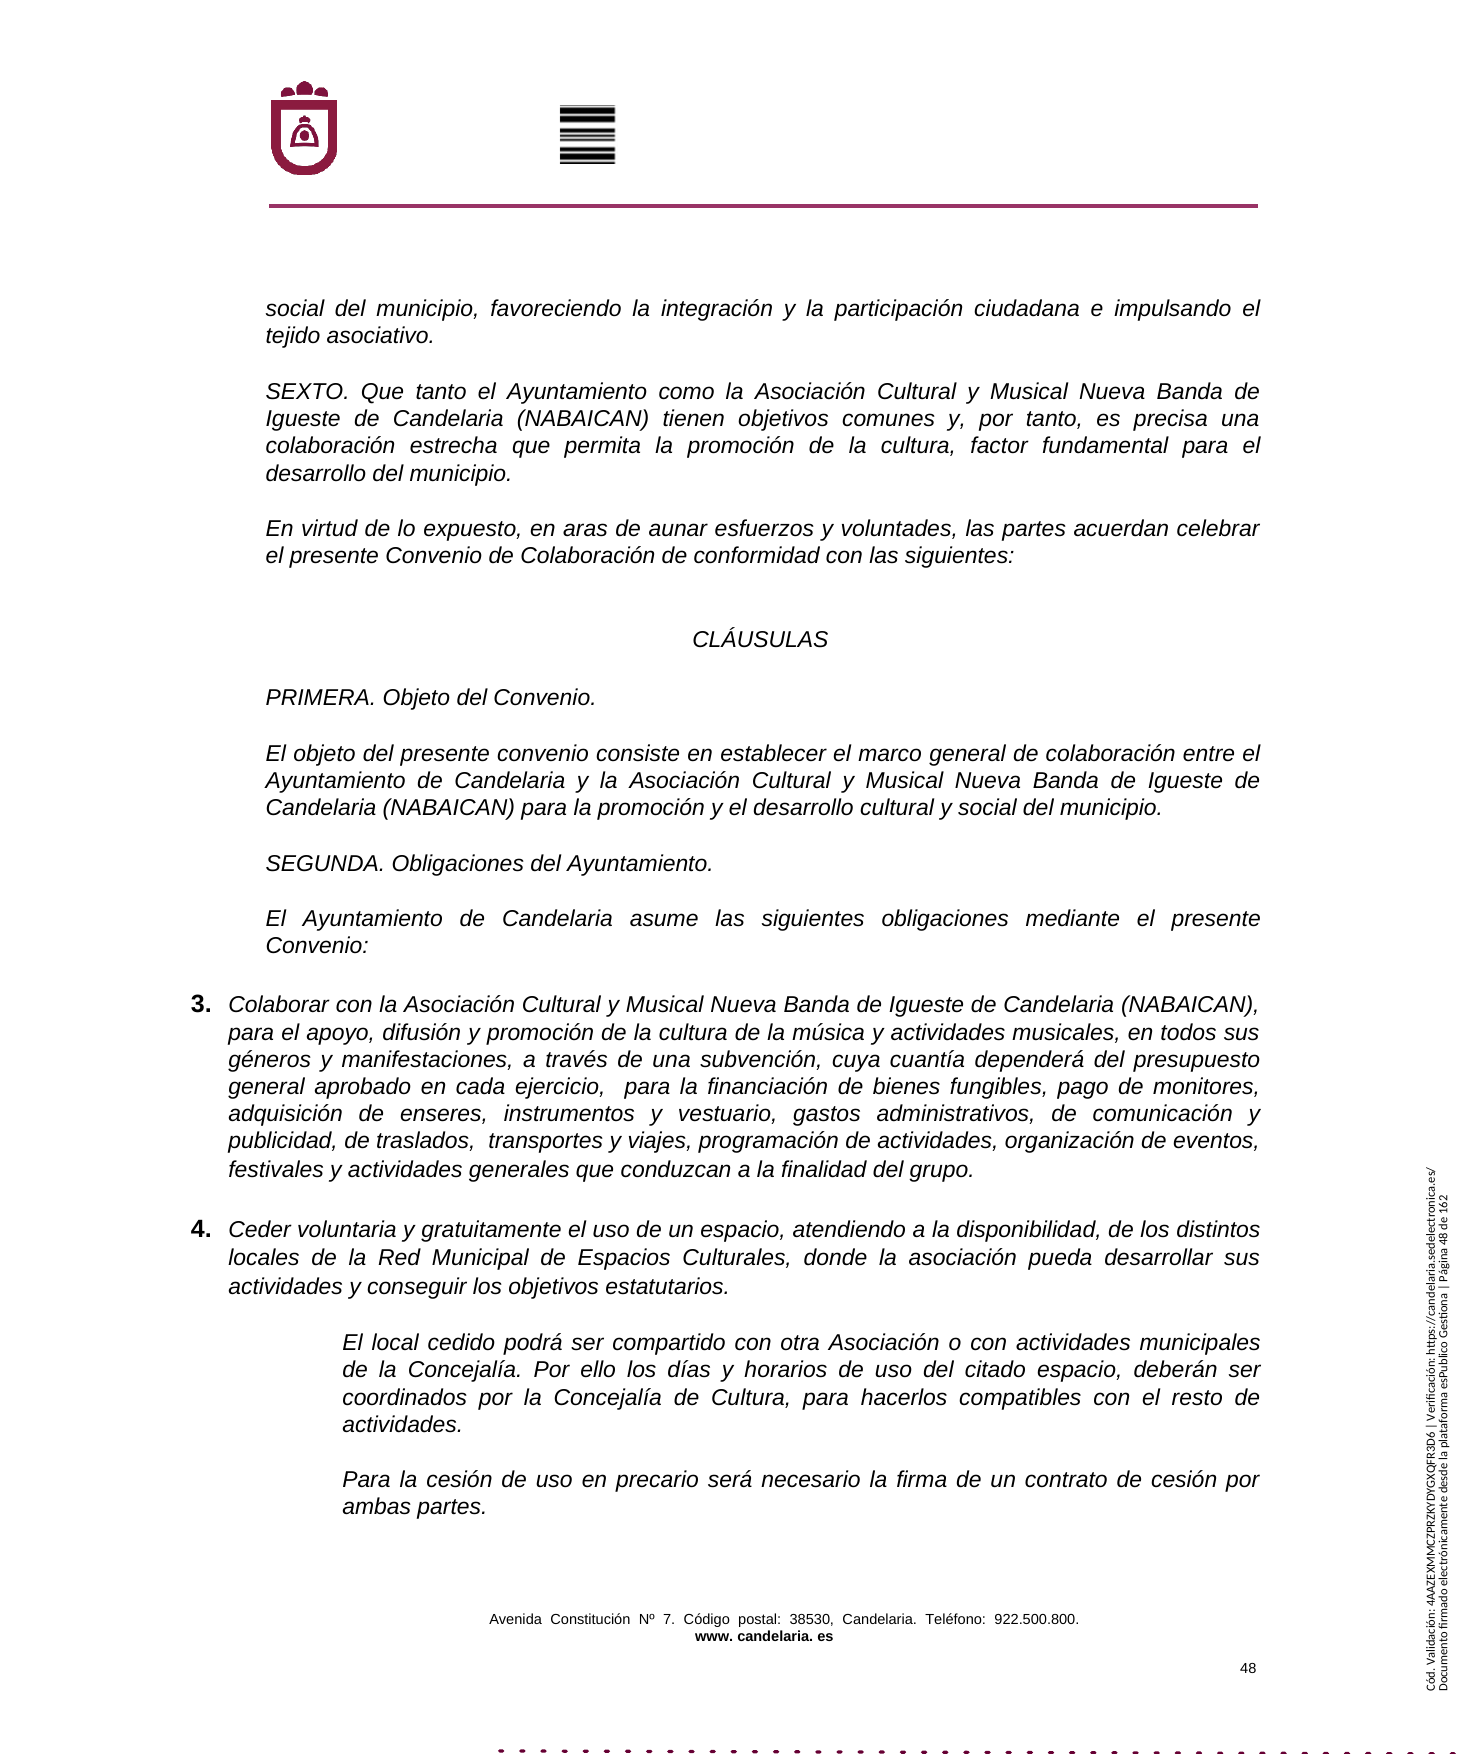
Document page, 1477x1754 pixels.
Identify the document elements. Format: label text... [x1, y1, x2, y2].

text El objeto del presente convenio consiste en establecer el marco general de colaboración entre el Ayuntamiento de Candelaria y la Asociación Cultural y Musical Nueva Banda de Igueste de Candelaria (NABAICAN) para la promoción y el desarrollo cultural y social del municipio. [265, 739, 1263, 820]
text social del municipio, favoreciendo la integración y la participación ciudadana e impulsando el tejido asociativo. [265, 295, 1263, 349]
text SEGUNDA. Obligaciones del Ayuntamiento. [265, 849, 1263, 876]
text PRIMERA. Objeto del Convenio. [265, 684, 1263, 710]
text Para la cesión de uso en precario será necesario la firma de un contrato de cesión por ambas partes. [342, 1466, 1263, 1520]
text El Ayuntamiento de Candelaria asume las siguientes obligaciones mediante el presente Convenio: [265, 905, 1263, 959]
text CLÁUSULAS [286, 626, 1243, 652]
list Ceder voluntaria y gratuitamente el uso de un espacio, atendiendo a la disponibilidad, de los distintos locales de la Red Municipal de Espacios Culturales, donde la asociación pueda desarrollar sus actividades y conseguir los objetivos estatutarios. [191, 1214, 1263, 1300]
text El local cedido podrá ser compartido con otra Asociación o con actividades municipales de la Concejalía. Por ello los días y horarios de uso del citado espacio, deberán ser coordinados por la Concejalía de Cultura, para hacerlos compatibles con el resto de actividades. [342, 1329, 1263, 1437]
list Colaborar con la Asociación Cultural y Musical Nueva Banda de Igueste de Candelaria (NABAICAN), para el apoyo, difusión y promoción de la cultura de la música y actividades musicales, en todos sus géneros y manifestaciones, a través de una subvención, cuya cuantía dependerá del presupuesto general aprobado en cada ejercicio, para la financiación de bienes fungibles, pago de monitores, adquisición de enseres, instrumentos y vestuario, gastos administrativos, de comunicación y publicidad, de traslados, transportes y viajes, programación de actividades, organización de eventos, festivales y actividades generales que conduzcan a la finalidad del grupo. [191, 989, 1263, 1183]
text En virtud de lo expuesto, en aras de aunar esfuerzos y voluntades, las partes acuerdan celebrar el presente Convenio de Colaboración de conformidad con las siguientes: [265, 515, 1263, 569]
text SEXTO. Que tanto el Ayuntamiento como la Asociación Cultural y Musical Nueva Banda de Igueste de Candelaria (NABAICAN) tienen objetivos comunes y, por tanto, es precisa una colaboración estrecha que permita la promoción de la cultura, factor fundamental para el desarrollo del municipio. [265, 378, 1263, 486]
